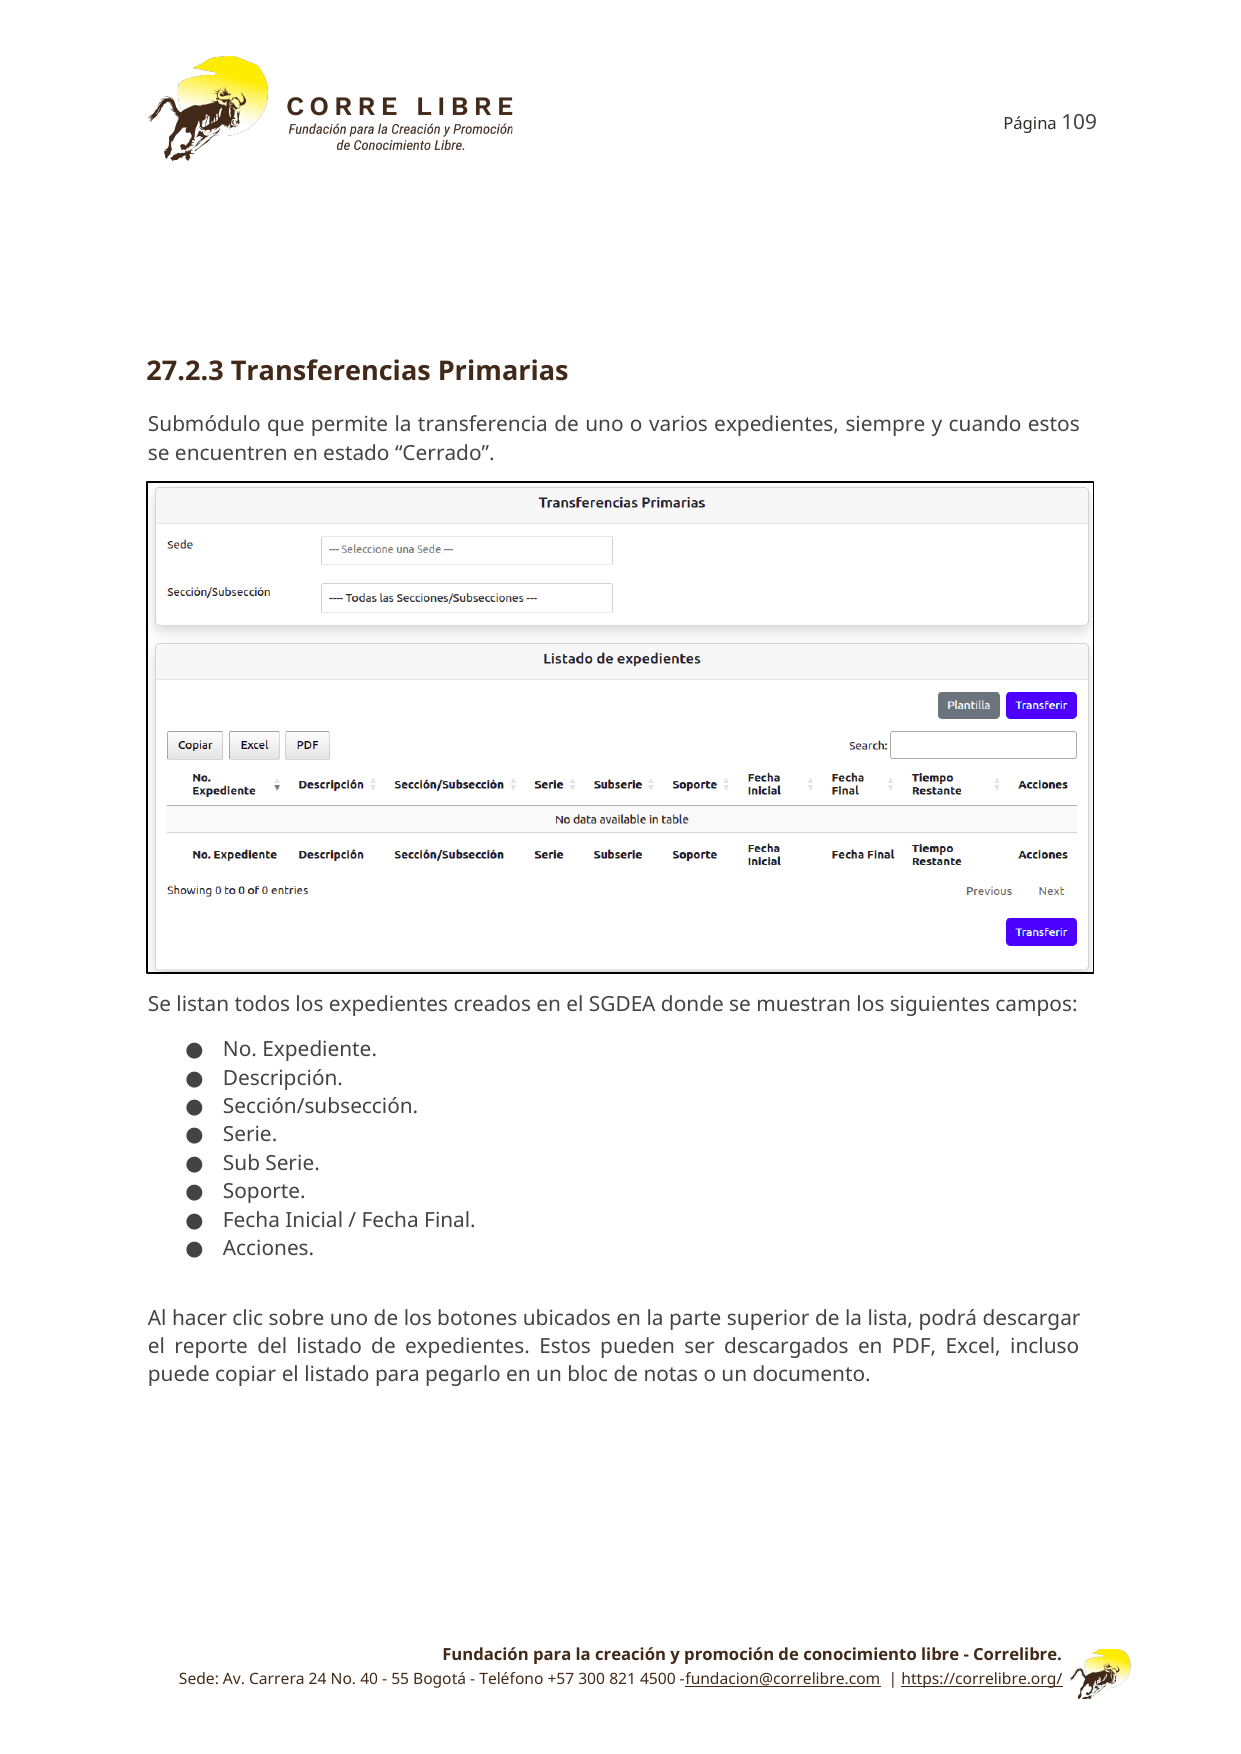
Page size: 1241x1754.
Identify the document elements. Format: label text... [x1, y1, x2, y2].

text Al hacer clic sobre uno de los botones ubicados en la parte superior de la lista, podrá descargar el reporte del listado de expedientes. Estos pueden ser descargados en PDF, Excel, incluso puede copiar el listado para pegarlo en un bloc de notas o un documento. [148, 1303, 1081, 1388]
list Serie. [185, 1119, 1094, 1148]
list Sección/subsección. [185, 1091, 1094, 1119]
text Se listan todos los expedientes creados en el SGDEA donde se muestran los siguientes campos: [148, 989, 1081, 1017]
picture [1069, 1649, 1134, 1699]
list Acciones. [185, 1233, 1094, 1262]
picture [147, 56, 513, 161]
text Submódulo que permite la transferencia de uno o varios expedientes, siempre y cuando estos se encuentren en estado “Cerrado”. [148, 409, 1081, 466]
list Fecha Inicial / Fecha Final. [185, 1205, 1094, 1233]
picture [148, 483, 1093, 972]
list Sub Serie. [185, 1148, 1094, 1176]
list No. Expediente. [185, 1034, 1094, 1063]
subtitle 27.2.3 Transferencias Primarias [146, 351, 1092, 388]
list Soporte. [185, 1176, 1094, 1205]
list Descripción. [185, 1063, 1094, 1091]
